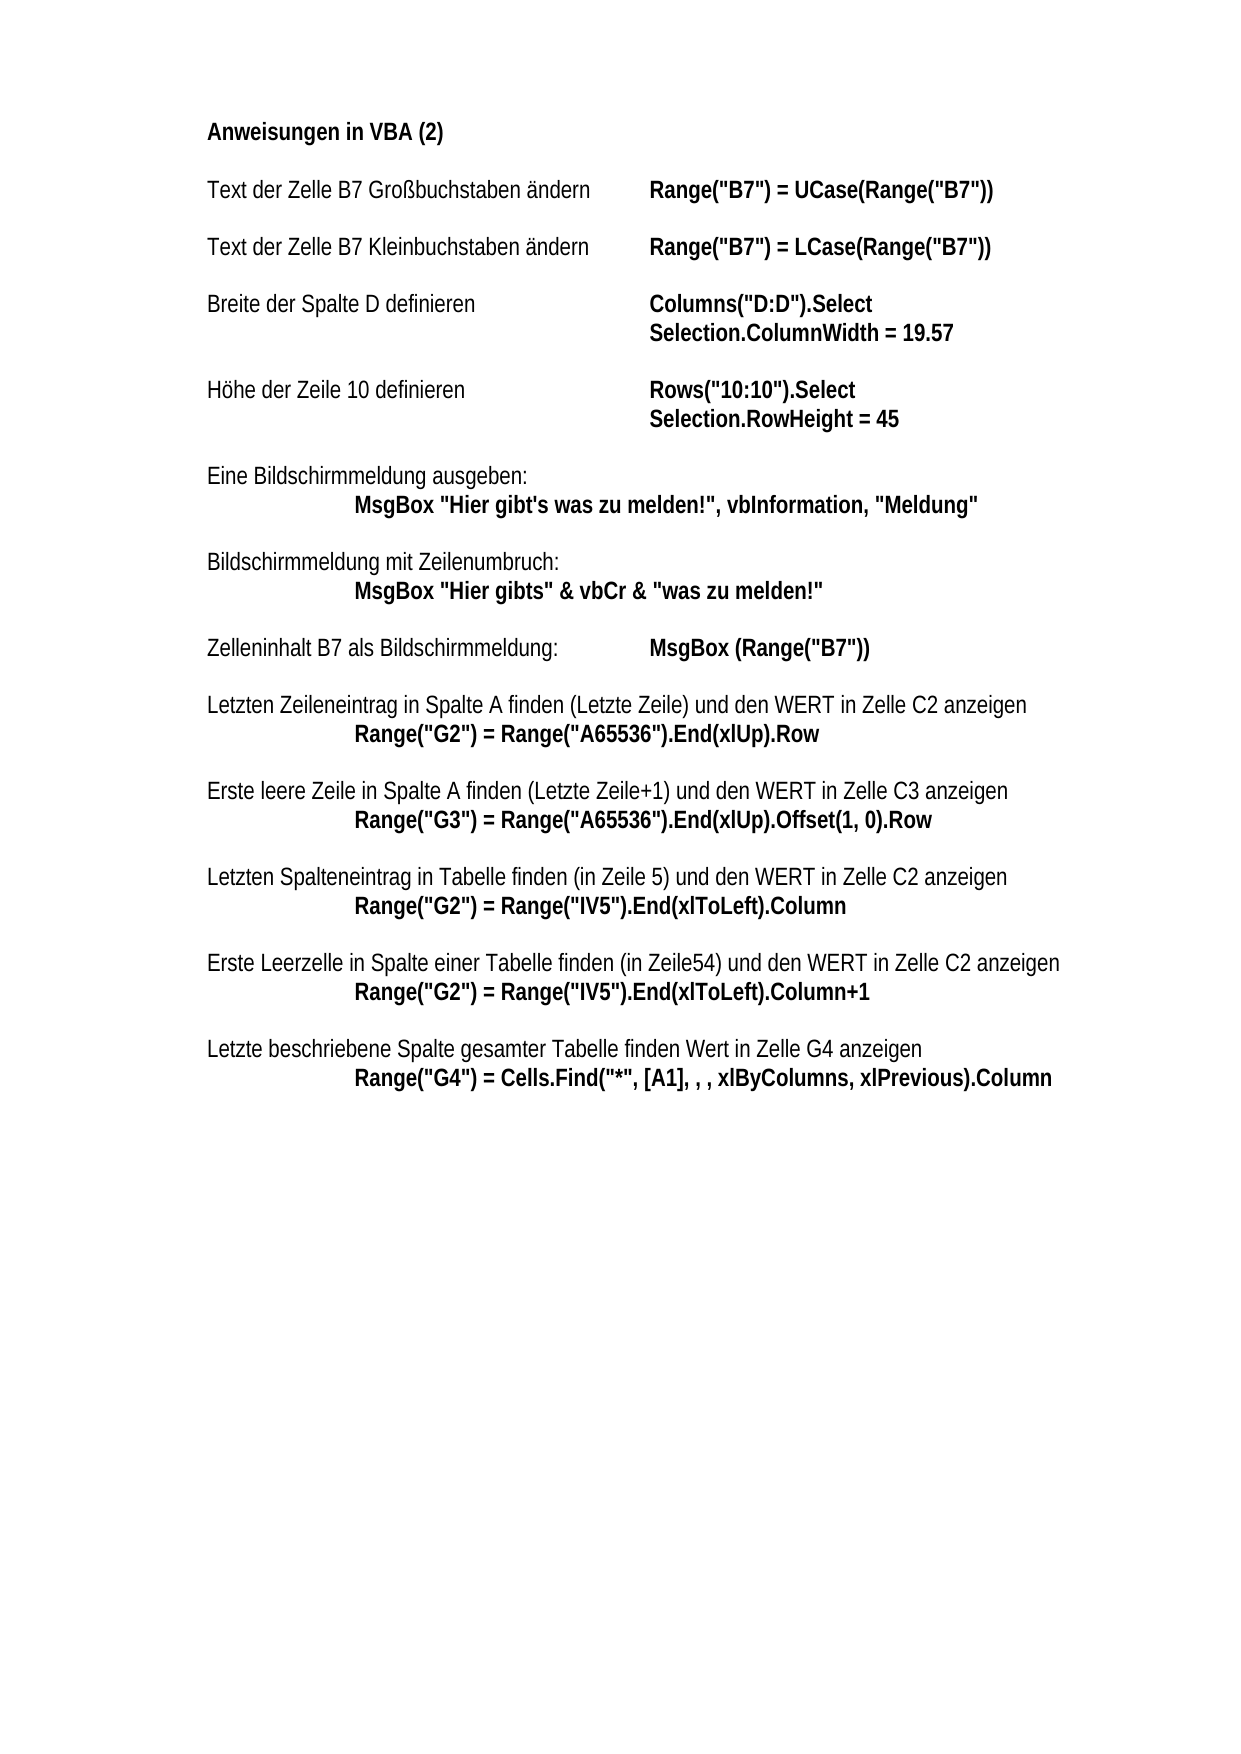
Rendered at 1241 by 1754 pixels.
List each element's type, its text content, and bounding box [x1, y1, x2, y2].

text Range("G3") = Range("A65536").End(xlUp).Offset(1, 0).Row [281, 805, 1092, 833]
text Text der Zelle B7 Großbuchstaben ändern Range("B7") = UCase(Range("B7")) [207, 175, 1092, 203]
text Selection.ColumnWidth = 19.57 [576, 318, 1092, 347]
text Eine Bildschirmmeldung ausgeben: [207, 461, 1092, 490]
text MsgBox "Hier gibts" & vbCr & "was zu melden!" [281, 576, 1044, 604]
text Erste Leerzelle in Spalte einer Tabelle finden (in Zeile54) und den WERT in Zelle C2 anzeigen [207, 948, 1092, 977]
text Range("G4") = Cells.Find("*", [A1], , , xlByColumns, xlPrevious).Column [281, 1063, 1092, 1091]
text Höhe der Zeile 10 definieren Rows("10:10").Select [207, 375, 1092, 404]
text Erste leere Zeile in Spalte A finden (Letzte Zeile+1) und den WERT in Zelle C3 anzeigen [207, 776, 1092, 805]
text Bildschirmmeldung mit Zeilenumbruch: [207, 547, 1092, 576]
text MsgBox "Hier gibt's was zu melden!", vbInformation, "Meldung" [354, 490, 1044, 518]
text Letzte beschriebene Spalte gesamter Tabelle finden Wert in Zelle G4 anzeigen [207, 1034, 1092, 1063]
text Anweisungen in VBA (2) [207, 117, 1092, 146]
text Letzten Spalteneintrag in Tabelle finden (in Zeile 5) und den WERT in Zelle C2 anzeigen [207, 862, 1092, 891]
text Range("G2") = Range("IV5").End(xlToLeft).Column+1 [281, 977, 1092, 1005]
text Letzten Zeileneintrag in Spalte A finden (Letzte Zeile) und den WERT in Zelle C2 anzeigen [207, 690, 1092, 719]
text Zelleninhalt B7 als Bildschirmmeldung: MsgBox (Range("B7")) [207, 633, 1092, 662]
text Breite der Spalte D definieren Columns("D:D").Select [207, 289, 1092, 318]
text Selection.RowHeight = 45 [576, 404, 1092, 432]
text Range("G2") = Range("IV5").End(xlToLeft).Column [281, 891, 1092, 919]
text Range("G2") = Range("A65536").End(xlUp).Row [281, 719, 1092, 748]
text Text der Zelle B7 Kleinbuchstaben ändern Range("B7") = LCase(Range("B7")) [207, 232, 1092, 261]
